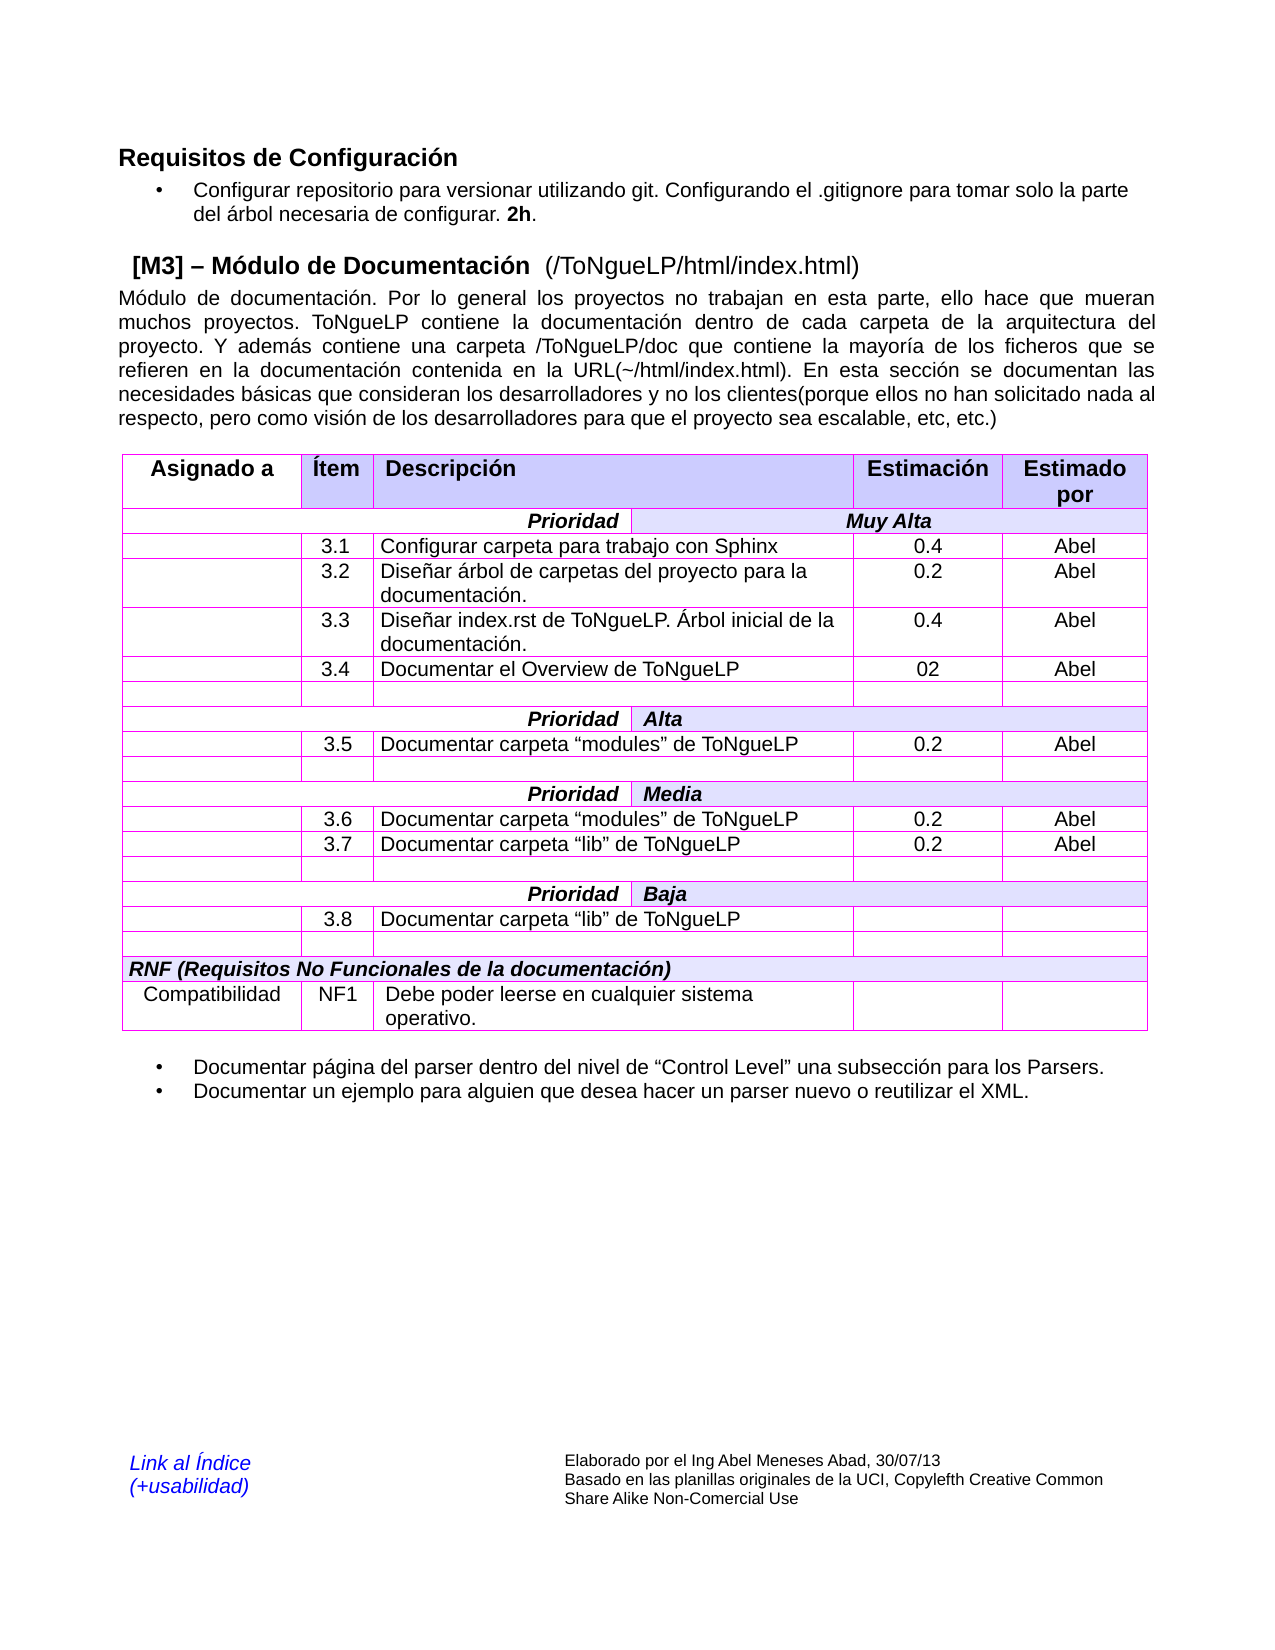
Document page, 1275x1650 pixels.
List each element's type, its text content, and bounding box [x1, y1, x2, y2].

table_cell Diseñar árbol de carpetas del proyecto para la documentación. [374, 559, 853, 607]
text Módulo de documentación. Por lo general los proyectos no trabajan en esta parte, ello hace que mueran muchos proyectos. ToNgueLP contiene la documentación dentro de cada carpeta de la arquitectura del proyecto. Y además contiene una carpeta /ToNgueLP/doc que contiene la mayoría de los ficheros que se refieren en la documentación contenida en la URL(~/html/index.html). En esta sección se documentan las necesidades básicas que consideran los desarrolladores y no los clientes(porque ellos no han solicitado nada al respecto, pero como visión de los desarrolladores para que el proyecto sea escalable, etc, etc.) [118, 286, 1157, 430]
table_cell 3.6 [302, 807, 373, 831]
table_cell [374, 857, 853, 881]
table_cell Abel [1003, 732, 1147, 756]
table_cell [302, 757, 373, 781]
table_cell Muy Alta [632, 509, 1147, 533]
table_cell [374, 757, 853, 781]
table_header Descripción [374, 455, 853, 508]
table_cell Abel [1003, 608, 1147, 656]
table_cell [854, 682, 1002, 706]
table_cell NF1 [302, 982, 373, 1029]
table_cell [854, 982, 1002, 1029]
table_cell [854, 907, 1002, 931]
table_cell [123, 559, 301, 607]
table_cell [302, 932, 373, 956]
table_cell Alta [632, 707, 1147, 731]
table_cell Baja [632, 882, 1147, 906]
table_cell Abel [1003, 807, 1147, 831]
table_cell Compatibilidad [123, 982, 301, 1029]
table_cell [374, 932, 853, 956]
table_cell 3.1 [302, 534, 373, 558]
table_cell 3.2 [302, 559, 373, 607]
table_cell [123, 907, 301, 931]
table_cell Abel [1003, 534, 1147, 558]
table_cell [1003, 757, 1147, 781]
table_cell [1003, 857, 1147, 881]
table_cell [854, 932, 1002, 956]
table_cell [1003, 682, 1147, 706]
table_cell Documentar carpeta “lib” de ToNgueLP [374, 907, 853, 931]
table_cell Debe poder leerse en cualquier sistema operativo. [374, 982, 853, 1029]
table_cell 0.2 [854, 732, 1002, 756]
list Documentar página del parser dentro del nivel de “Control Level” una subsección para los Parsers. [156, 1054, 1157, 1078]
table_cell [302, 857, 373, 881]
table_cell Abel [1003, 559, 1147, 607]
table_cell Configurar carpeta para trabajo con Sphinx [374, 534, 853, 558]
table_cell [123, 682, 301, 706]
table_cell 0.2 [854, 832, 1002, 856]
table_cell 0.4 [854, 608, 1002, 656]
table_cell 0.4 [854, 534, 1002, 558]
table_cell 3.8 [302, 907, 373, 931]
table_cell [854, 857, 1002, 881]
table_cell [123, 932, 301, 956]
table_cell Documentar carpeta “modules” de ToNgueLP [374, 732, 853, 756]
table_cell [123, 534, 301, 558]
list Configurar repositorio para versionar utilizando git. Configurando el .gitignore para tomar solo la parte del árbol necesaria de configurar. 2h. [156, 178, 1157, 226]
table_cell 3.7 [302, 832, 373, 856]
table_cell 3.4 [302, 657, 373, 681]
subtitle Requisitos de Configuración [118, 143, 1157, 172]
table_cell Documentar el Overview de ToNgueLP [374, 657, 853, 681]
table_cell Prioridad [123, 782, 631, 806]
table_cell [123, 832, 301, 856]
table_cell Prioridad [123, 882, 631, 906]
table_cell [123, 732, 301, 756]
table_cell 0.2 [854, 559, 1002, 607]
table_cell [123, 807, 301, 831]
table_cell [374, 682, 853, 706]
subtitle [M3] – Módulo de Documentación (/ToNgueLP/html/index.html) [118, 251, 1157, 280]
table_cell Media [632, 782, 1147, 806]
table_cell [123, 608, 301, 656]
list Documentar un ejemplo para alguien que desea hacer un parser nuevo o reutilizar el XML. [156, 1078, 1157, 1103]
table_cell 3.5 [302, 732, 373, 756]
table_cell Prioridad [123, 707, 631, 731]
table_cell 3.3 [302, 608, 373, 656]
table_cell Documentar carpeta “modules” de ToNgueLP [374, 807, 853, 831]
table_cell [123, 757, 301, 781]
table_cell 02 [854, 657, 1002, 681]
table_cell Diseñar index.rst de ToNgueLP. Árbol inicial de la documentación. [374, 608, 853, 656]
table_header Estimación [854, 455, 1002, 508]
table_cell 0.2 [854, 807, 1002, 831]
table_cell Abel [1003, 832, 1147, 856]
table_cell [1003, 982, 1147, 1029]
table_cell Abel [1003, 657, 1147, 681]
table_cell [1003, 907, 1147, 931]
table_cell [123, 857, 301, 881]
table_header Estimado por [1003, 455, 1147, 508]
table_cell Prioridad [123, 509, 631, 533]
table_header Asignado a [123, 455, 301, 508]
table_cell [302, 682, 373, 706]
table_cell [123, 657, 301, 681]
table_cell Documentar carpeta “lib” de ToNgueLP [374, 832, 853, 856]
table_cell [854, 757, 1002, 781]
table_cell [1003, 932, 1147, 956]
table_header Ítem [302, 455, 373, 508]
